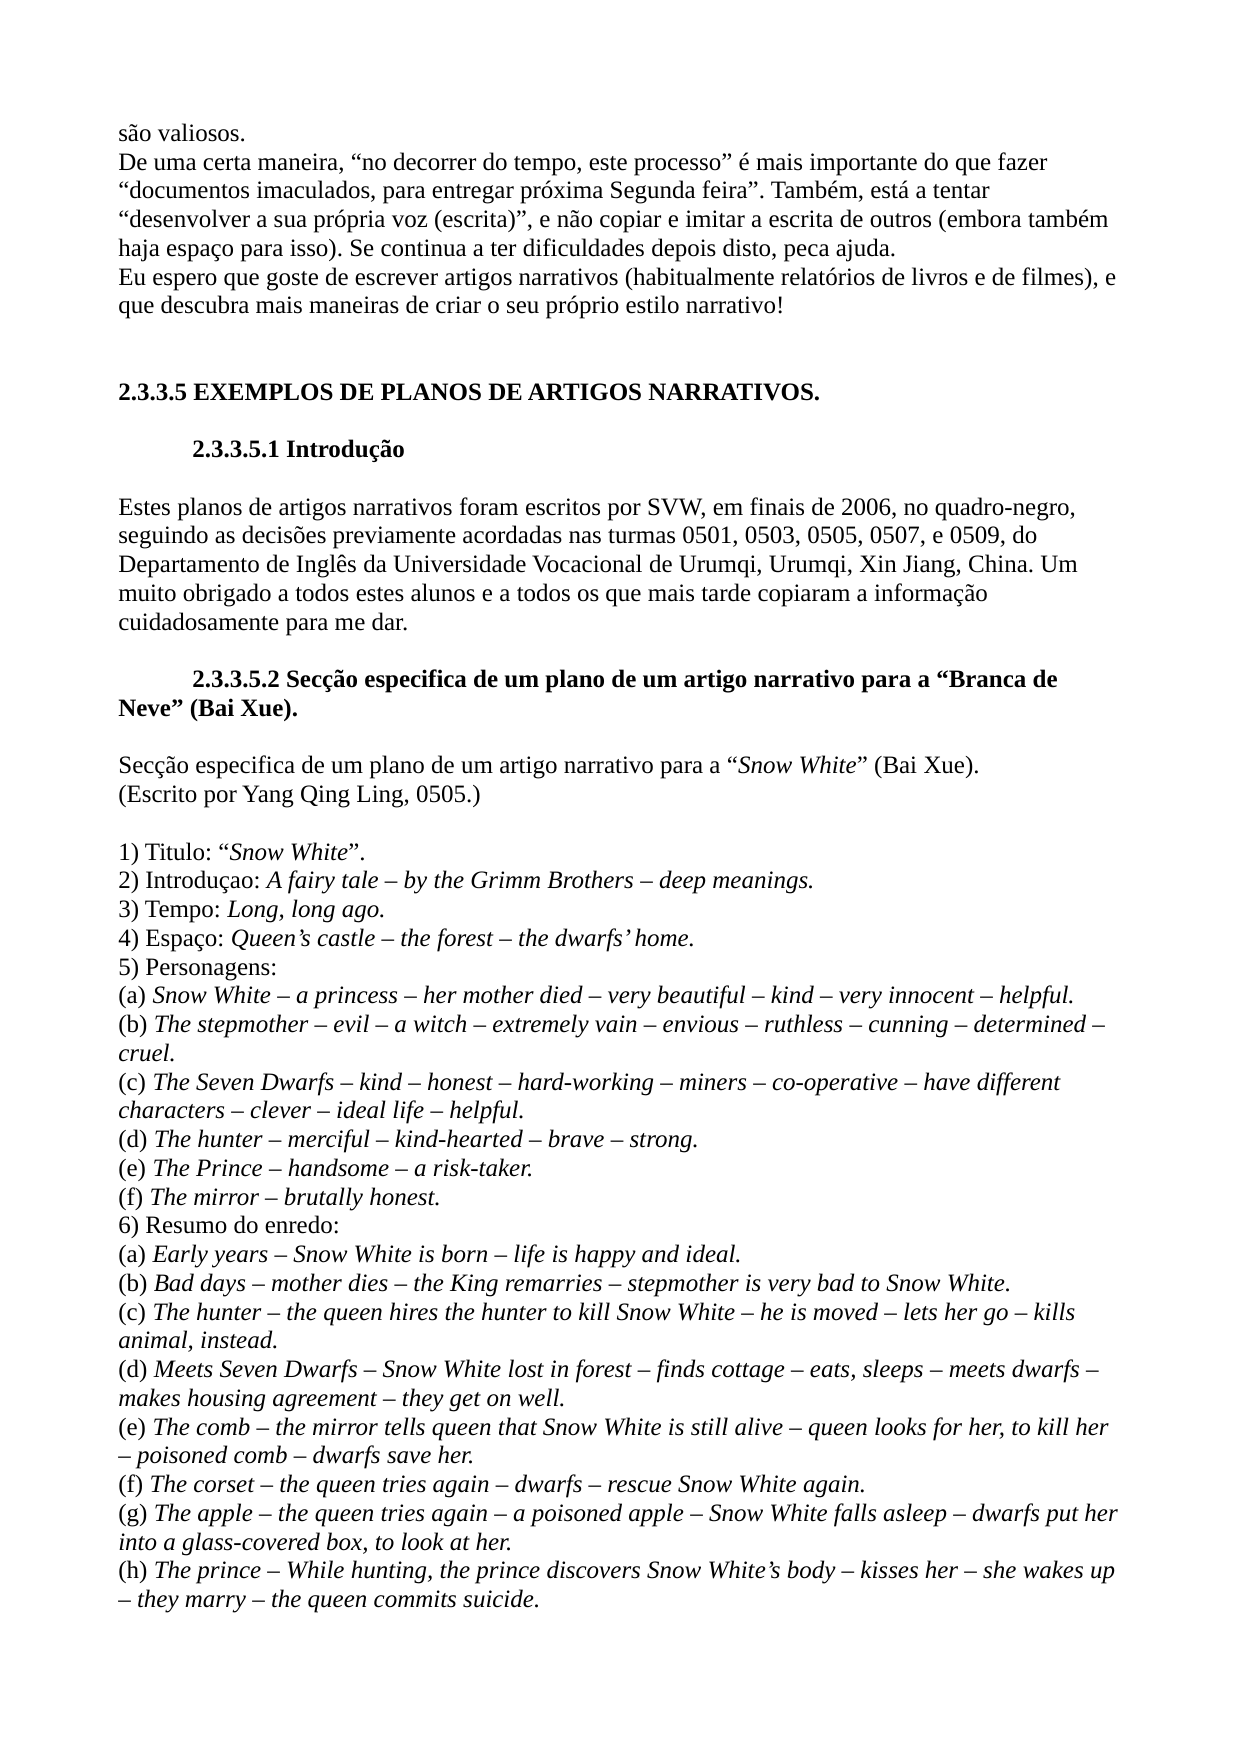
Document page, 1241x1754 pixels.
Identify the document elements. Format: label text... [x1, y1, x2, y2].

text De uma certa maneira, “no decorrer do tempo, este processo” é mais importante do que fazer “documentos imaculados, para entregar próxima Segunda feira”. Também, está a tentar “desenvolver a sua própria voz (escrita)”, e não copiar e imitar a escrita de outros (embora também haja espaço para isso). Se continua a ter dificuldades depois disto, peca ajuda. Eu espero que goste de escrever artigos narrativos (habitualmente relatórios de livros e de filmes), e que descubra mais maneiras de criar o seu próprio estilo narrativo! [118, 147, 1122, 319]
text são valiosos. [118, 118, 1122, 147]
text 2.3.3.5.1 Introdução [118, 434, 1122, 463]
text Secção especifica de um plano de um artigo narrativo para a “Snow White” (Bai Xue). (Escrito por Yang Qing Ling, 0505.) 1) Titulo: “Snow White”. 2) Introduçao: A fairy tale – by the Grimm Brothers – deep meanings. 3) Tempo: Long, long ago. 4) Espaço: Queen’s castle – the forest – the dwarfs’ home. 5) Personagens: (a) Snow White – a princess – her mother died – very beautiful – kind – very innocent – helpful. (b) The stepmother – evil – a witch – extremely vain – envious – ruthless – cunning – determined – cruel. (c) The Seven Dwarfs – kind – honest – hard-working – miners – co-operative – have different characters – clever – ideal life – helpful. (d) The hunter – merciful – kind-hearted – brave – strong. (e) The Prince – handsome – a risk-taker. (f) The mirror – brutally honest. 6) Resumo do enredo: (a) Early years – Snow White is born – life is happy and ideal. (b) Bad days – mother dies – the King remarries – stepmother is very bad to Snow White. (c) The hunter – the queen hires the hunter to kill Snow White – he is moved – lets her go – kills animal, instead. (d) Meets Seven Dwarfs – Snow White lost in forest – finds cottage – eats, sleeps – meets dwarfs – makes housing agreement – they get on well. (e) The comb – the mirror tells queen that Snow White is still alive – queen looks for her, to kill her – poisoned comb – dwarfs save her. (f) The corset – the queen tries again – dwarfs – rescue Snow White again. (g) The apple – the queen tries again – a poisoned apple – Snow White falls asleep – dwarfs put her into a glass-covered box, to look at her. (h) The prince – While hunting, the prince discovers Snow White’s body – kisses her – she wakes up – they marry – the queen commits suicide. [118, 751, 1122, 1613]
text Estes planos de artigos narrativos foram escritos por SVW, em finais de 2006, no quadro-negro, seguindo as decisões previamente acordadas nas turmas 0501, 0503, 0505, 0507, e 0509, do Departamento de Inglês da Universidade Vocacional de Urumqi, Urumqi, Xin Jiang, China. Um muito obrigado a todos estes alunos e a todos os que mais tarde copiaram a informação cuidadosamente para me dar. [118, 492, 1122, 636]
subtitle 2.3.3.5 EXEMPLOS DE PLANOS DE ARTIGOS NARRATIVOS. [118, 377, 1122, 406]
text 2.3.3.5.2 Secção especifica de um plano de um artigo narrativo para a “Branca de Neve” (Bai Xue). [118, 664, 1122, 722]
